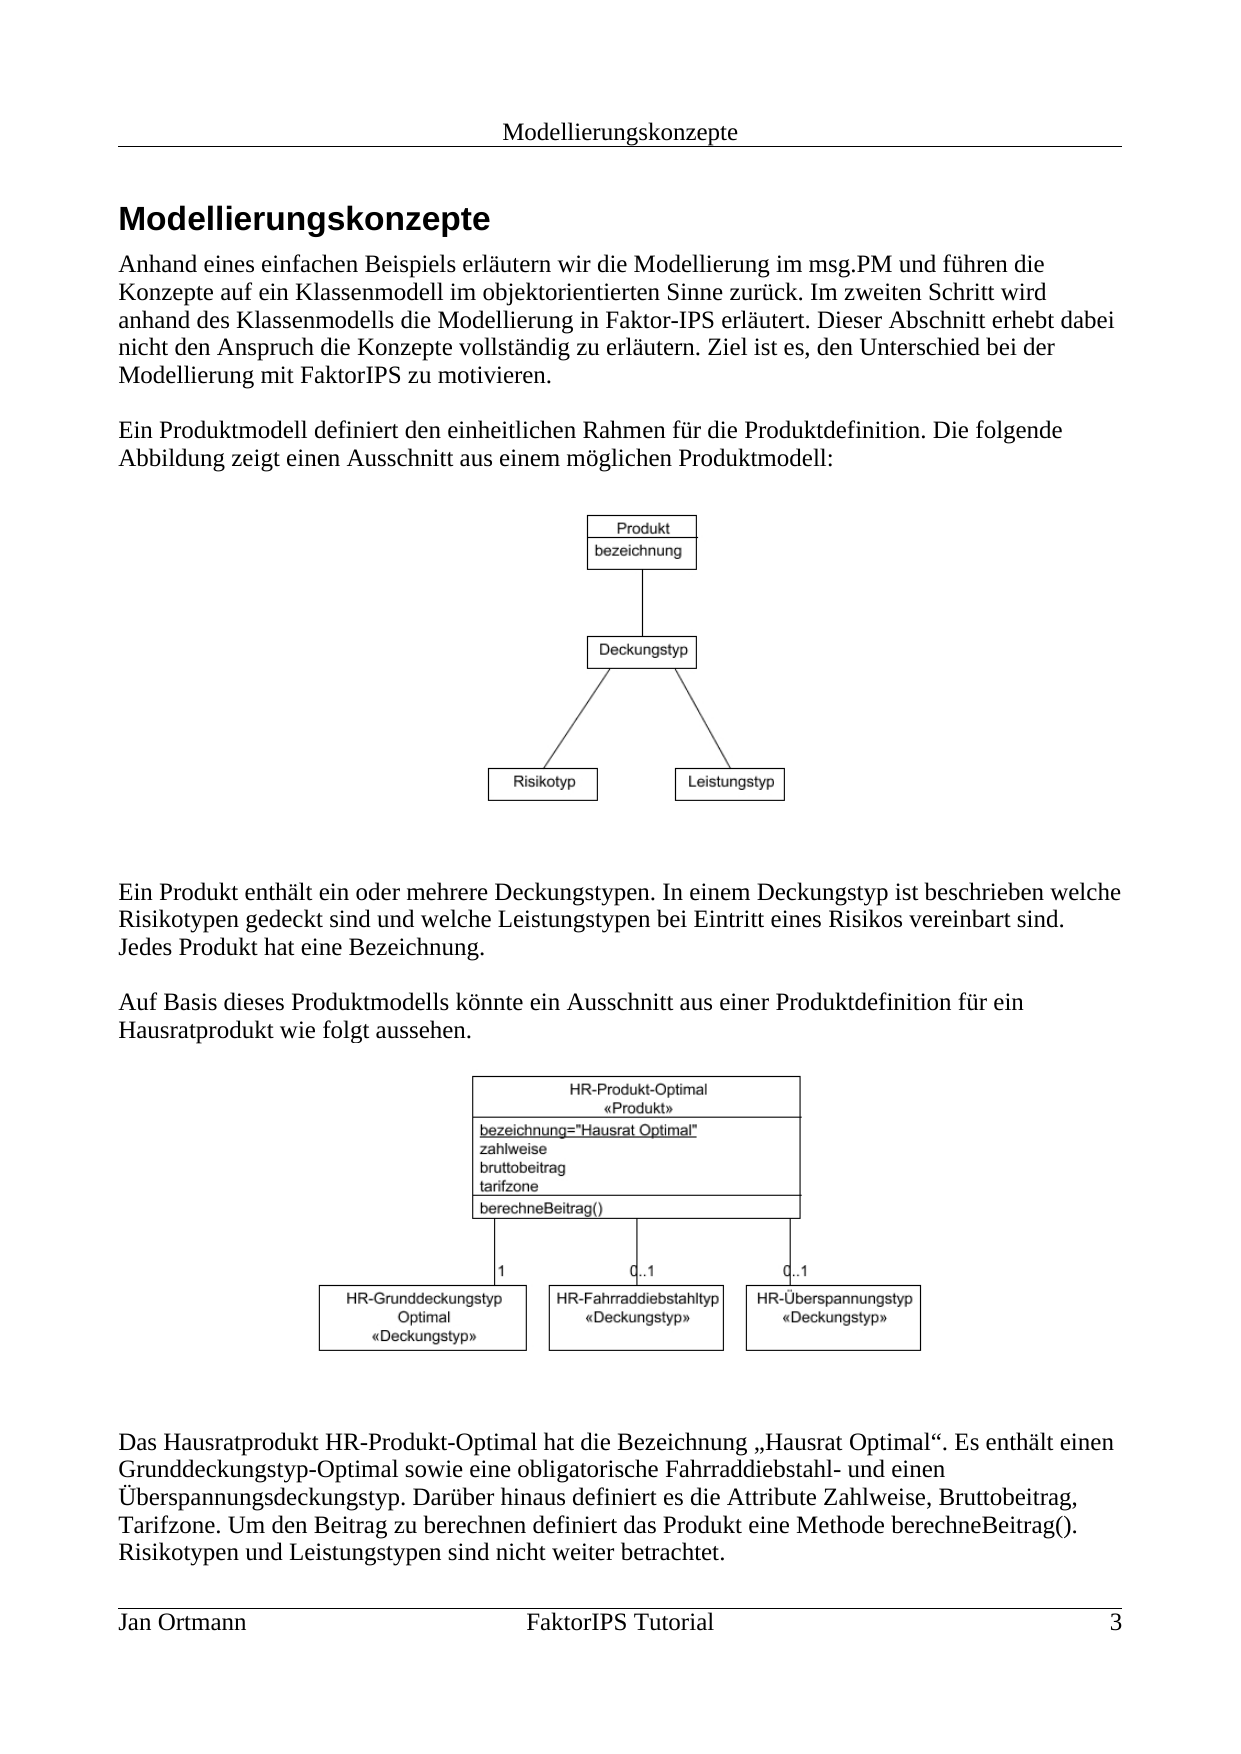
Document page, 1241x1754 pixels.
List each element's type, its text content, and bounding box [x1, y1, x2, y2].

text Auf Basis dieses Produktmodells könnte ein Ausschnitt aus einer Produktdefinition für ein Hausratprodukt wie folgt aussehen. [118, 988, 1122, 1044]
text Das Hausratprodukt HR-Produkt-Optimal hat die Bezeichnung „Hausrat Optimal“. Es enthält einen Grunddeckungstyp-Optimal sowie eine obligatorische Fahrraddiebstahl- und einen Überspannungsdeckungstyp. Darüber hinaus definiert es die Attribute Zahlweise, Bruttobeitrag, Tarifzone. Um den Beitrag zu berechnen definiert das Produkt eine Methode berechneBeitrag(). Risikotypen und Leistungstypen sind nicht weiter betrachtet. [118, 1428, 1122, 1566]
picture [433, 472, 807, 823]
text Ein Produkt enthält ein oder mehrere Deckungstypen. In einem Deckungstyp ist beschrieben welche Risikotypen gedeckt sind und welche Leistungstypen bei Eintritt eines Risikos vereinbart sind. Jedes Produkt hat eine Bezeichnung. [118, 878, 1122, 961]
text Ein Produktmodell definiert den einheitlichen Rahmen für die Produktdefinition. Die folgende Abbildung zeigt einen Ausschnitt aus einem möglichen Produktmodell: [118, 417, 1122, 472]
text Anhand eines einfachen Beispiels erläutern wir die Modellierung im msg.PM und führen die Konzepte auf ein Klassenmodell im objektorientierten Sinne zurück. Im zweiten Schritt wird anhand des Klassenmodells die Modellierung in Faktor-IPS erläutert. Dieser Abschnitt erhebt dabei nicht den Anspruch die Konzepte vollständig zu erläutern. Ziel ist es, den Unterschied bei der Modellierung mit Faktor­IPS zu motivieren. [118, 250, 1122, 389]
picture [297, 1043, 943, 1373]
subtitle Modellierungskonzepte [118, 200, 1122, 238]
